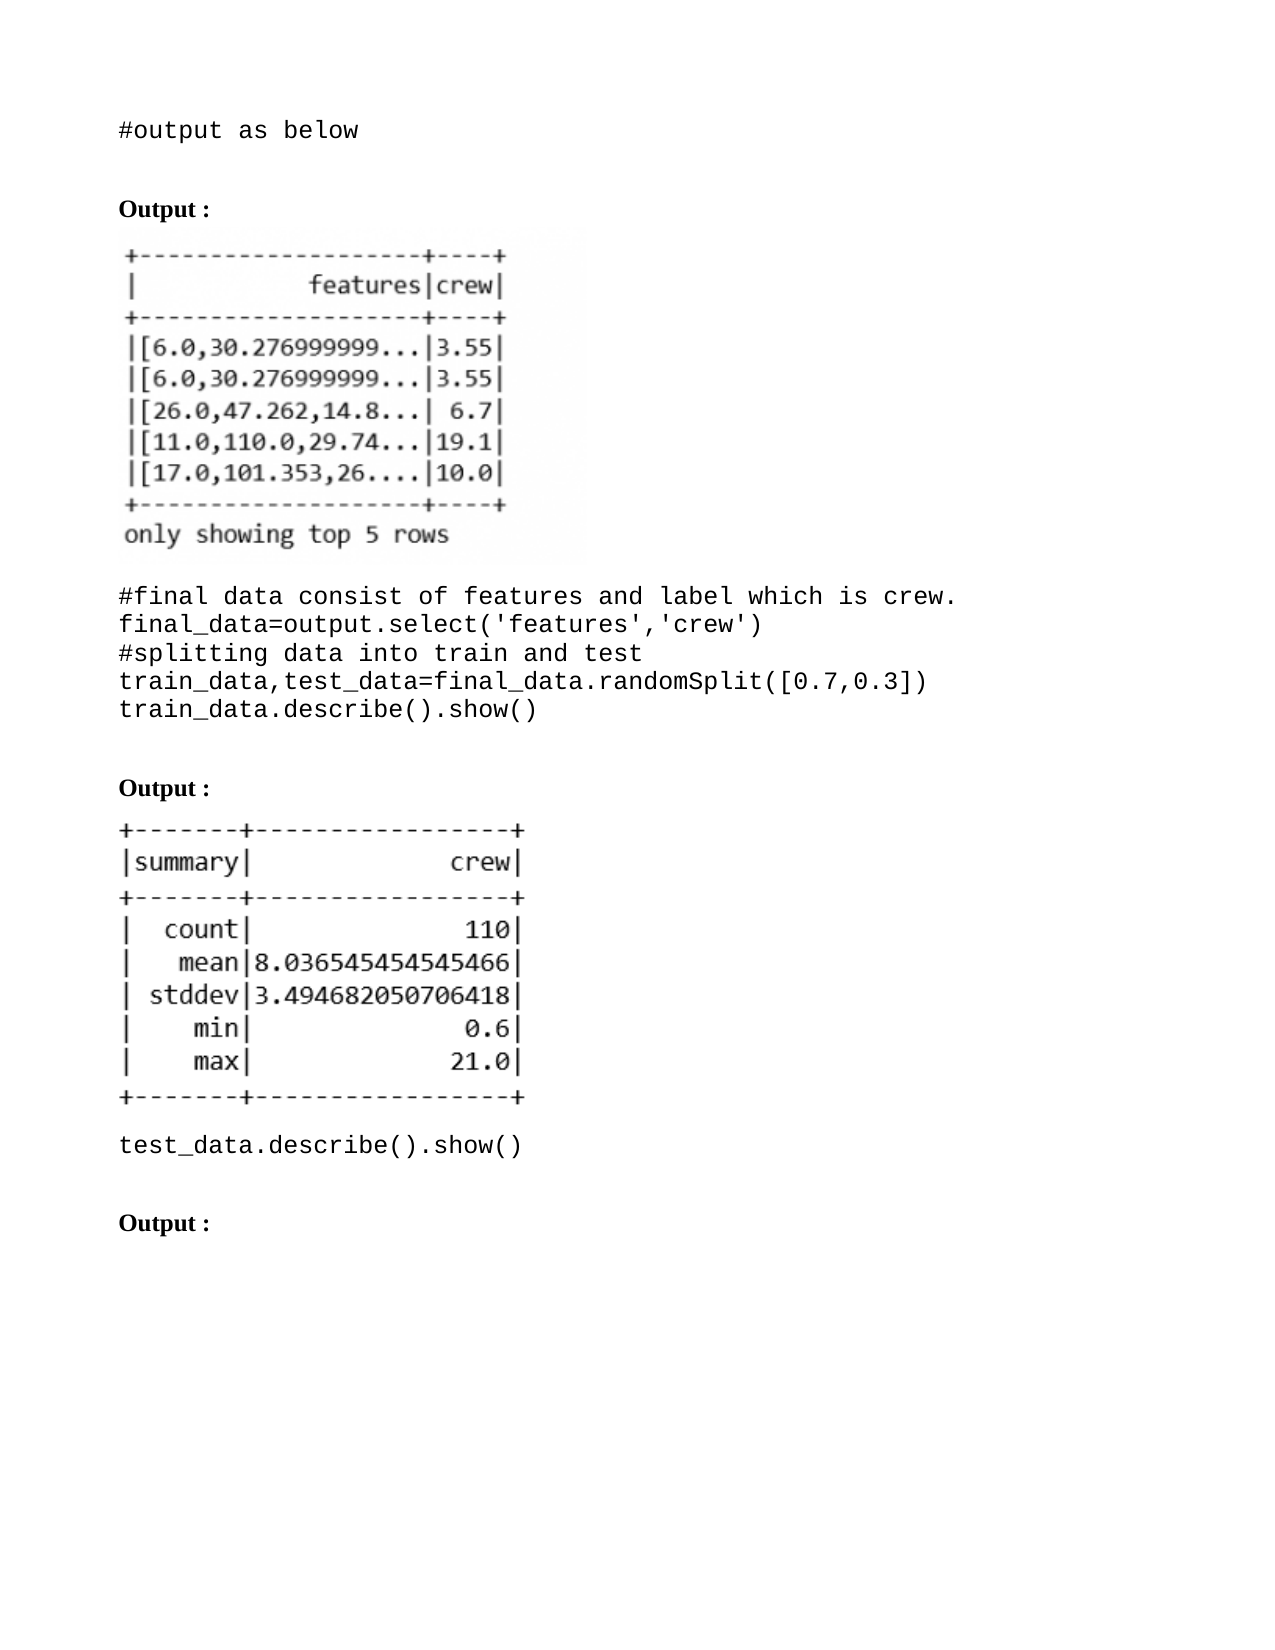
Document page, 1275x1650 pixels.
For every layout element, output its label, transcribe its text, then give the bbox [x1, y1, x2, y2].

picture [118, 805, 559, 1114]
table_header #output as below [118, 118, 799, 146]
text Output : [118, 194, 1157, 227]
picture [118, 227, 587, 565]
text Output : [118, 773, 1157, 805]
table_header #final data consist of features and label which is crew. final_data=output.select('features','crew') #splitting data into train and test train_data,test_data=final_data.randomSplit([0.7,0.3]) train_data.describe().show() [118, 584, 979, 725]
text Output : [118, 1208, 1157, 1237]
table_header test_data.describe().show() [118, 1133, 532, 1161]
